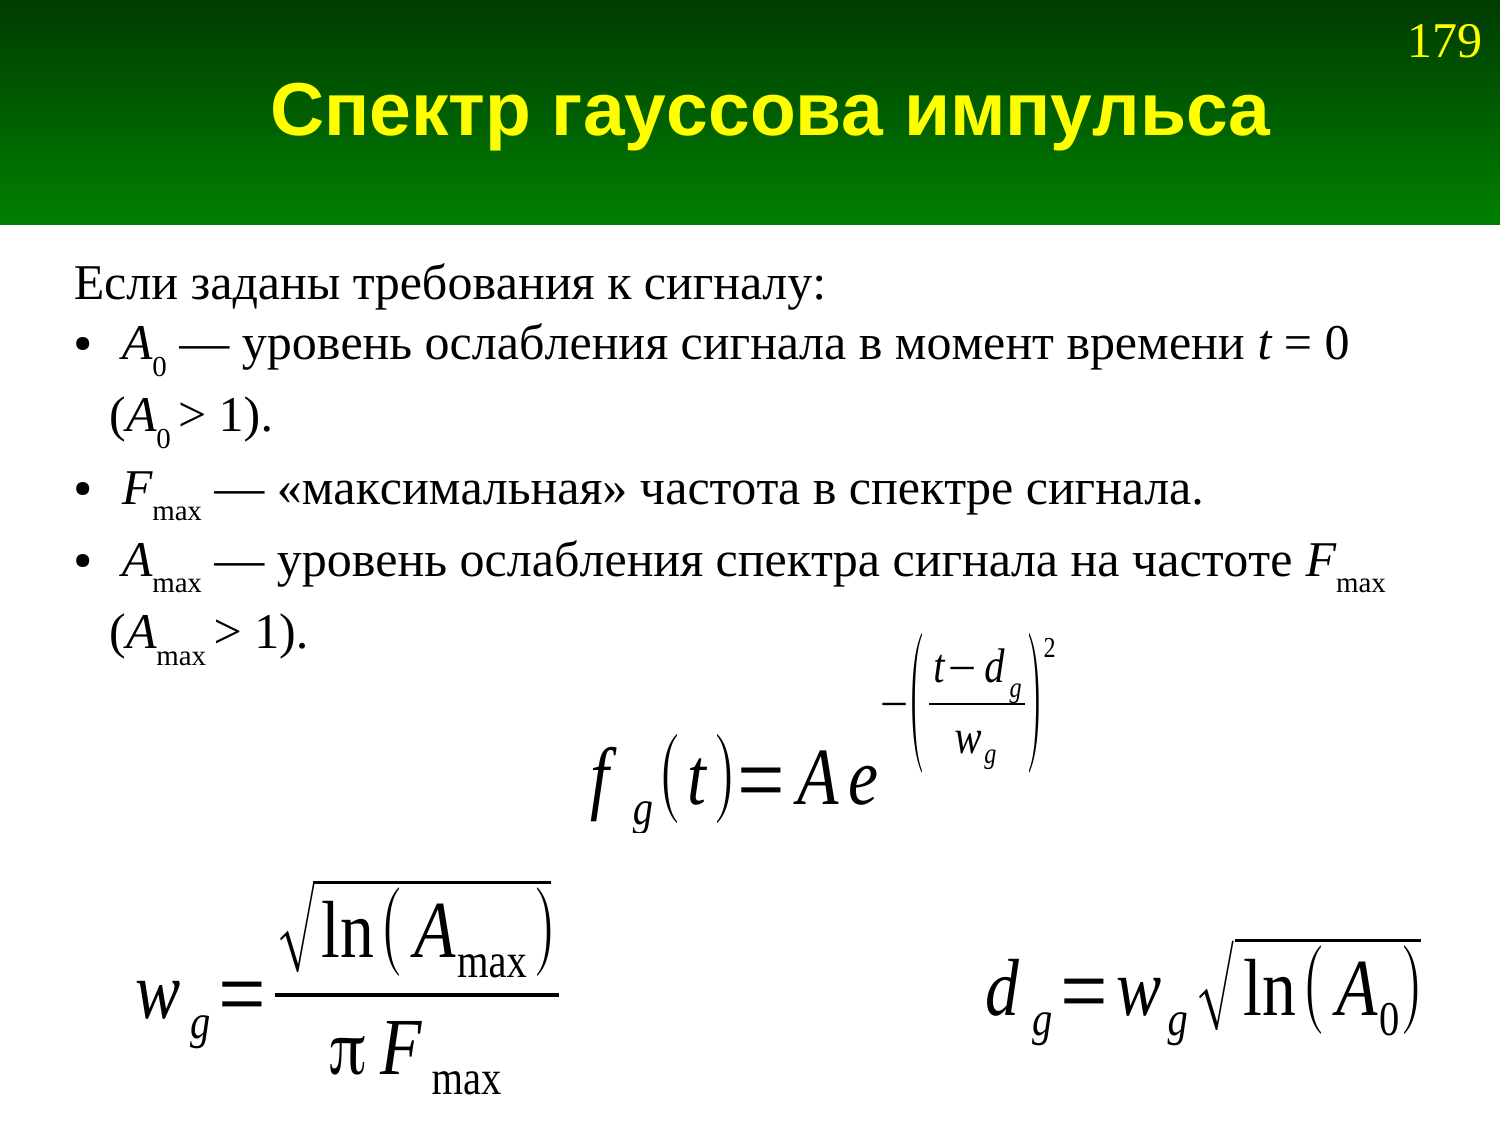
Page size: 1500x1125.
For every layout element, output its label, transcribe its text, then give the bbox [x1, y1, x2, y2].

chart [118, 876, 577, 1105]
chart [968, 934, 1441, 1047]
chart [560, 631, 1073, 833]
title Спектр гауссова импульса [100, 7, 1441, 204]
text_box Если заданы требования к сигналу: A0 — уровень ослабления сигнала в момент времени t = 0 (A0 > 1). Fmax — «максимальная» частота в спектре сигнала. Amax — уровень ослабления спектра сигнала на частоте Fmax (Amax > 1). [59, 242, 1406, 679]
